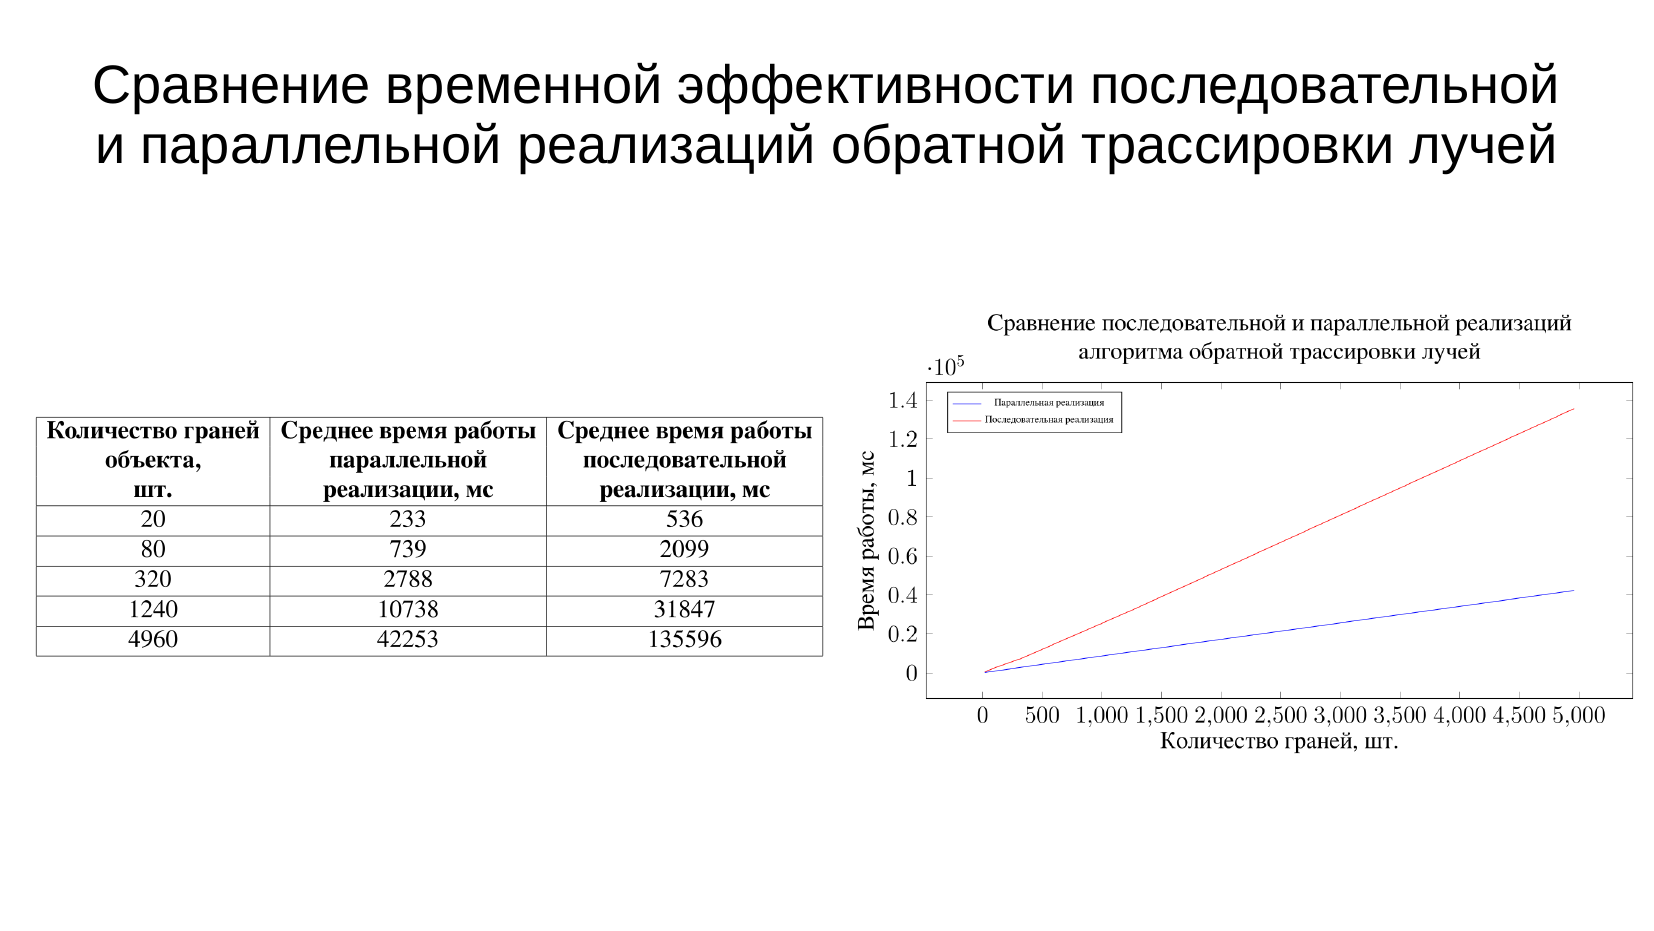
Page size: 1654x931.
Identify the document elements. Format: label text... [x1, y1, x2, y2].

picture [31, 412, 826, 659]
title Cравнение временной эффективности последовательной и параллельной реализаций обратной трассировки лучей [82, 23, 1571, 206]
picture [852, 299, 1651, 762]
